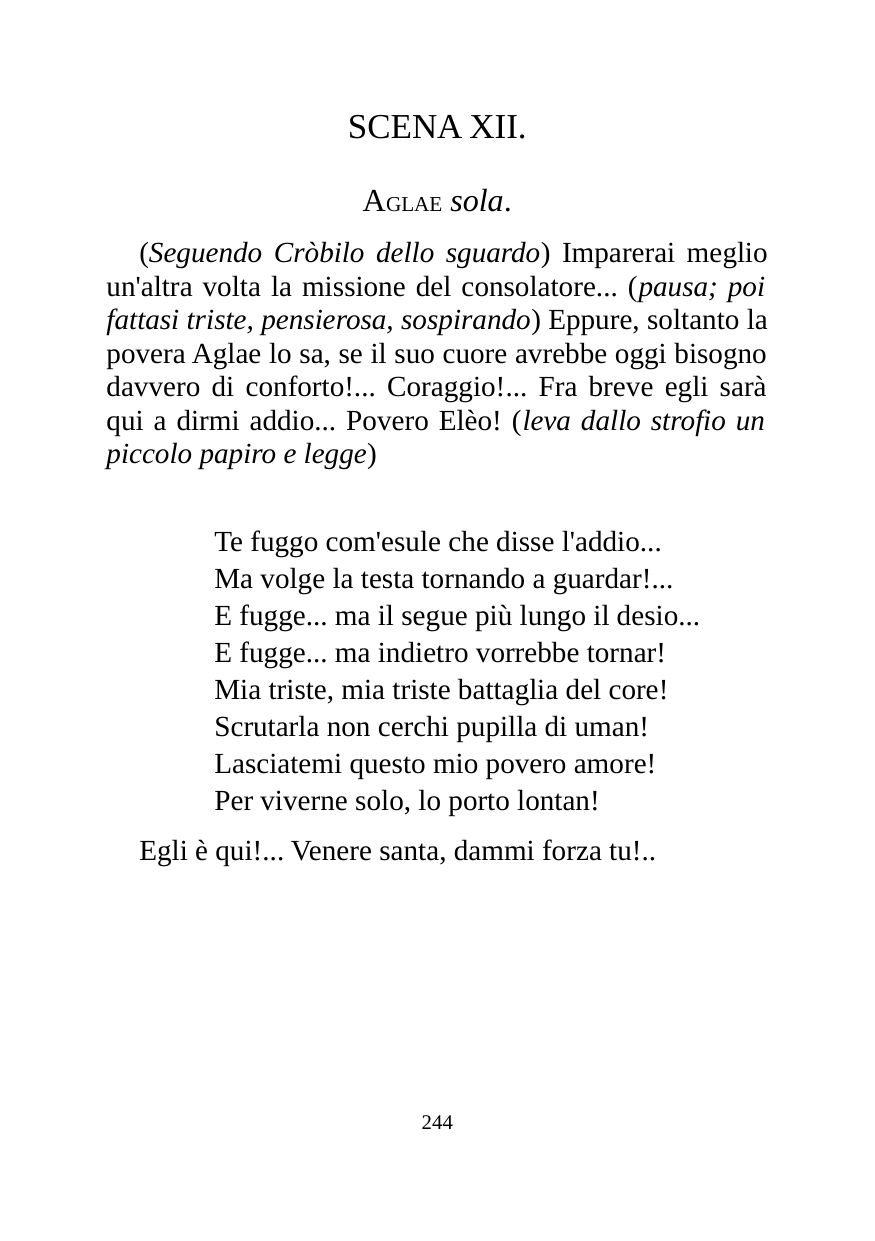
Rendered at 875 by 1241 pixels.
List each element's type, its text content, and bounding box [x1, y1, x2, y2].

text E fugge... ma indietro vorrebbe tornar! [181, 635, 768, 668]
text Lasciatemi questo mio povero amore! [181, 746, 768, 780]
text Scrutarla non cerchi pupilla di uman! [181, 709, 768, 743]
text Te fuggo com'esule che disse l'addio... [181, 524, 768, 557]
text Ma volge la testa tornando a guardar!... [181, 561, 768, 594]
text Mia triste, mia triste battaglia del core! [181, 672, 768, 706]
text (Seguendo Cròbilo dello sguardo) Imparerai meglio un'altra volta la missione del consolatore... (pausa; poi fattasi triste, pensierosa, sospirando) Eppure, soltanto la povera Aglae lo sa, se il suo cuore avrebbe oggi bisogno davvero di conforto!... Coraggio!... Fra breve egli sarà qui a dirmi addio... Povero Elèo! (leva dallo strofio un piccolo papiro e legge) [106, 235, 768, 470]
subtitle Aglae sola. [106, 182, 768, 219]
text Egli è qui!... Venere santa, dammi forza tu!.. [106, 833, 768, 867]
text Per viverne solo, lo porto lontan! [181, 783, 768, 817]
subtitle SCENA XII. [106, 106, 768, 146]
text E fugge... ma il segue più lungo il desio... [181, 598, 768, 631]
